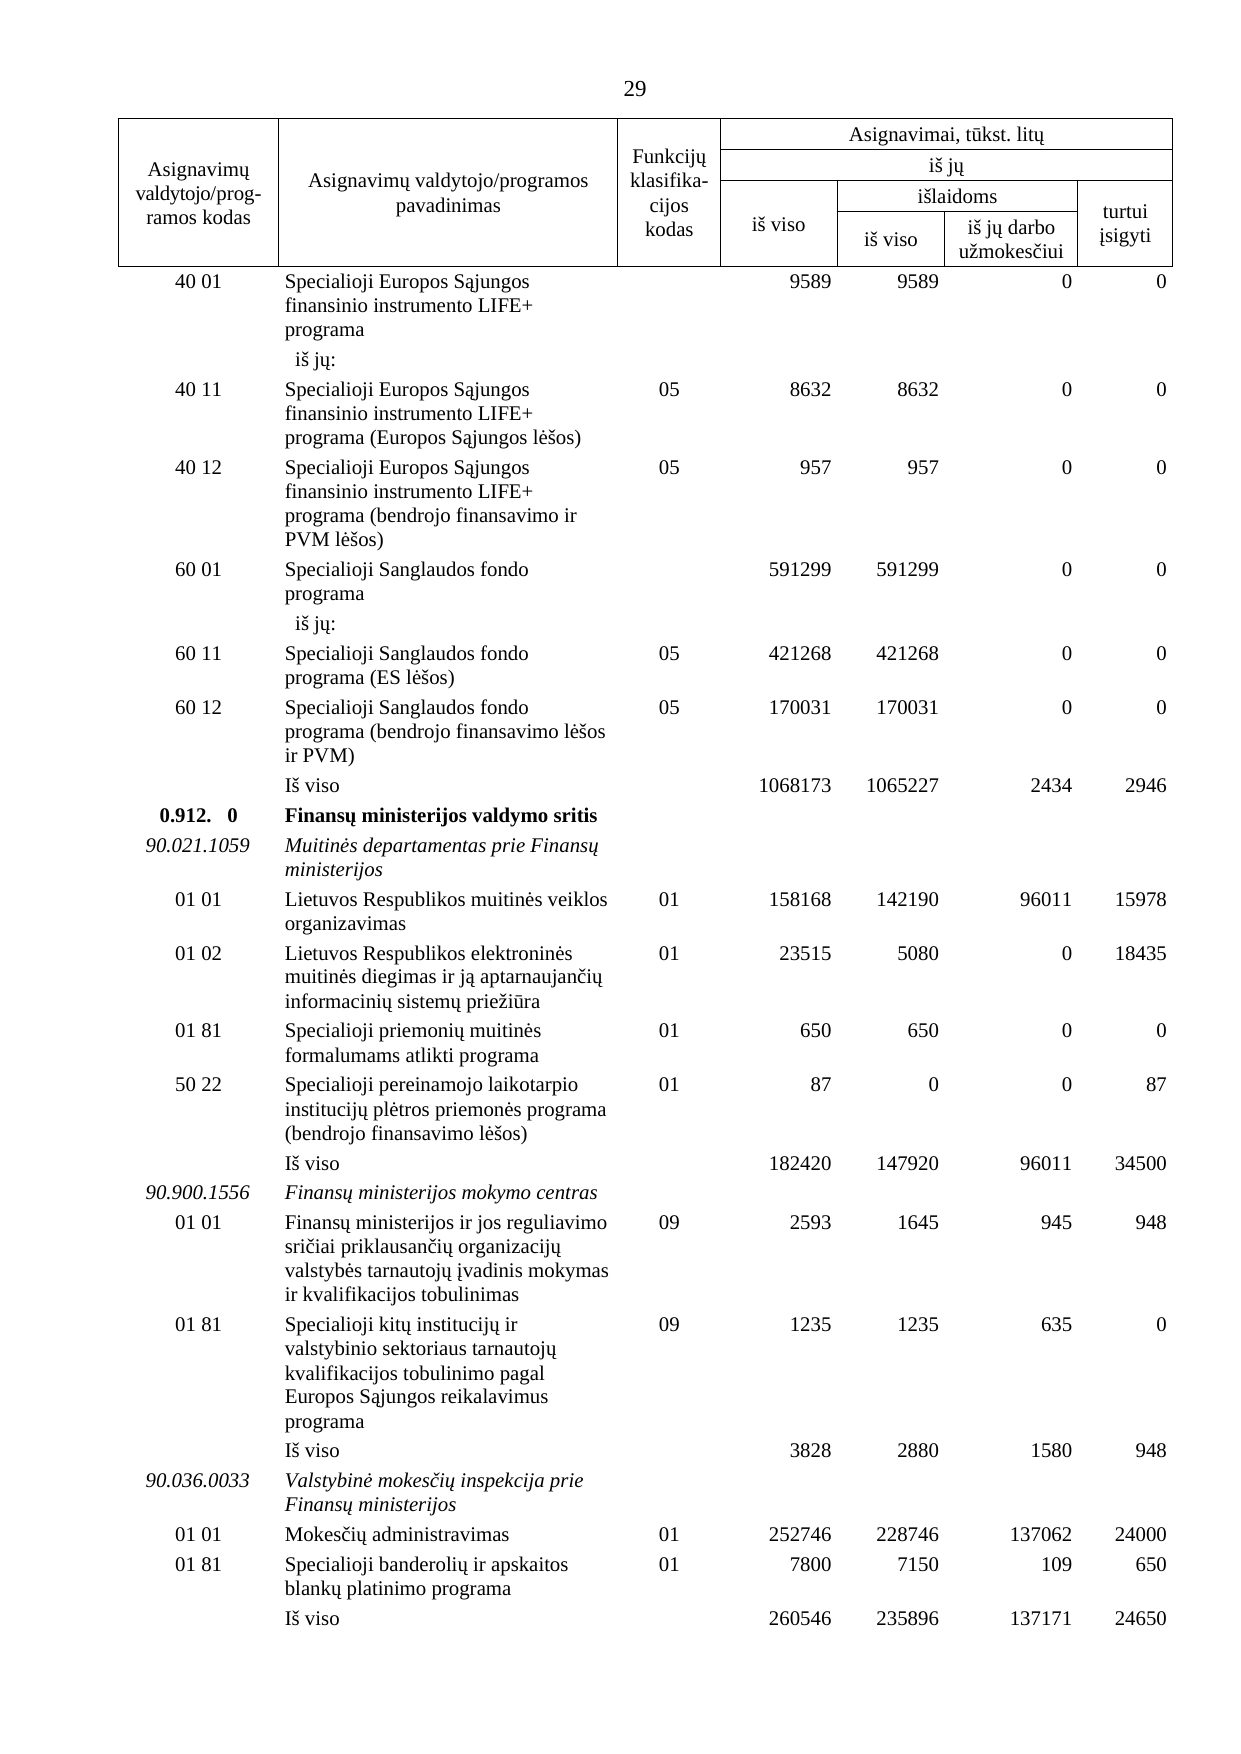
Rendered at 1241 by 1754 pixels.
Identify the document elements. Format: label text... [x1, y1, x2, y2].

table_cell [837, 830, 944, 883]
table_cell 0 [1078, 452, 1172, 554]
table_cell 01 [618, 938, 720, 1016]
table_cell 01 [618, 1549, 720, 1603]
table_cell 09 [618, 1309, 720, 1436]
table_cell 05 [618, 692, 720, 770]
table_cell 0 [945, 638, 1078, 692]
table_cell 0 [945, 374, 1078, 452]
table_cell [618, 1465, 720, 1519]
table_cell [618, 800, 720, 829]
table_cell 1235 [720, 1309, 837, 1436]
table_cell 01 01 [118, 1519, 278, 1549]
table_cell 40 01 [118, 267, 278, 344]
table_cell [837, 344, 944, 374]
table_cell 0 [945, 1070, 1078, 1147]
table_cell 0 [837, 1070, 944, 1147]
table_cell 0 [945, 452, 1078, 554]
table_cell turtui įsigyti [1078, 181, 1172, 266]
table_cell 60 12 [118, 692, 278, 770]
table_cell 1235 [837, 1309, 944, 1436]
table_cell [618, 1603, 720, 1633]
table_cell 158168 [720, 884, 837, 937]
table_cell 8632 [837, 374, 944, 452]
table_cell [618, 830, 720, 883]
table_cell Specialioji Sanglaudos fondo programa (ES lėšos) [279, 638, 618, 692]
table_cell 137171 [945, 1603, 1078, 1633]
table_cell 170031 [837, 692, 944, 770]
table_cell 635 [945, 1309, 1078, 1436]
table_cell 235896 [837, 1603, 944, 1633]
table_cell [1078, 608, 1172, 638]
table_cell 260546 [720, 1603, 837, 1633]
table_cell 90.900.1556 [118, 1178, 278, 1207]
table_cell iš jų [721, 150, 1172, 180]
table_cell [945, 1178, 1078, 1207]
table_cell 8632 [720, 374, 837, 452]
table_cell 3828 [720, 1436, 837, 1465]
table_cell Specialioji Europos Sąjungos finansinio instrumento LIFE+ programa (bendrojo finansavimo ir PVM lėšos) [279, 452, 618, 554]
table_cell 945 [945, 1207, 1078, 1309]
table_cell Iš viso [279, 1148, 618, 1177]
table_cell 591299 [720, 554, 837, 608]
table_cell 01 01 [118, 884, 278, 937]
table_cell 9589 [720, 267, 837, 344]
table_cell 252746 [720, 1519, 837, 1549]
table_cell Lietuvos Respublikos elektroninės muitinės diegimas ir ją aptarnaujančių informacinių sistemų priežiūra [279, 938, 618, 1016]
table_cell [945, 800, 1078, 829]
table_cell Finansų ministerijos mokymo centras [279, 1178, 618, 1207]
table_cell [118, 344, 278, 374]
table_cell 957 [837, 452, 944, 554]
table_cell 24650 [1078, 1603, 1172, 1633]
table_cell 1068173 [720, 770, 837, 800]
table_cell [720, 800, 837, 829]
table_cell 60 11 [118, 638, 278, 692]
table_cell 01 01 [118, 1207, 278, 1309]
table_cell 0 [1078, 638, 1172, 692]
table_cell 650 [720, 1016, 837, 1069]
table_header Asignavimų valdytojo/programos pavadinimas [279, 119, 617, 266]
table_cell 18435 [1078, 938, 1172, 1016]
table_cell 90.021.1059 [118, 830, 278, 883]
table_cell 0 [1078, 554, 1172, 608]
table_cell [837, 608, 944, 638]
table_cell 01 02 [118, 938, 278, 1016]
table_cell [118, 770, 278, 800]
table_cell Muitinės departamentas prie Finansų ministerijos [279, 830, 618, 883]
table_cell 147920 [837, 1148, 944, 1177]
table_cell 2593 [720, 1207, 837, 1309]
table_cell 0 [945, 554, 1078, 608]
table_cell 01 81 [118, 1549, 278, 1603]
table_cell iš jų: [279, 344, 618, 374]
table_cell [837, 1465, 944, 1519]
table_cell Iš viso [279, 770, 618, 800]
table_cell 7150 [837, 1549, 944, 1603]
table_cell 421268 [720, 638, 837, 692]
table_cell 01 [618, 1016, 720, 1069]
table_cell 96011 [945, 884, 1078, 937]
table_cell 0 [1078, 267, 1172, 344]
table_cell Specialioji banderolių ir apskaitos blankų platinimo programa [279, 1549, 618, 1603]
table_cell 1645 [837, 1207, 944, 1309]
table_cell 2880 [837, 1436, 944, 1465]
table_cell 948 [1078, 1436, 1172, 1465]
table_cell 957 [720, 452, 837, 554]
table_cell Specialioji Europos Sąjungos finansinio instrumento LIFE+ programa (Europos Sąjungos lėšos) [279, 374, 618, 452]
table_cell 34500 [1078, 1148, 1172, 1177]
table_cell [720, 1465, 837, 1519]
table_cell 24000 [1078, 1519, 1172, 1549]
table_cell 05 [618, 374, 720, 452]
table_cell 0.912. 0 [118, 800, 278, 829]
table_cell 01 [618, 1070, 720, 1147]
table_cell [720, 830, 837, 883]
table_cell Specialioji priemonių muitinės formalumams atlikti programa [279, 1016, 618, 1069]
table_cell [720, 344, 837, 374]
table_cell [945, 1465, 1078, 1519]
table_cell 0 [945, 692, 1078, 770]
table_header Funkcijų klasifika-cijos kodas [618, 119, 720, 266]
table_cell [118, 1603, 278, 1633]
table_header Asignavimai, tūkst. litų [721, 119, 1172, 149]
table_cell 0 [1078, 692, 1172, 770]
table_cell 09 [618, 1207, 720, 1309]
table_cell 9589 [837, 267, 944, 344]
table_cell 01 [618, 1519, 720, 1549]
table_cell [837, 1178, 944, 1207]
table_cell Specialioji kitų institucijų ir valstybinio sektoriaus tarnautojų kvalifikacijos tobulinimo pagal Europos Sąjungos reikalavimus programa [279, 1309, 618, 1436]
table_cell [618, 1178, 720, 1207]
table_cell [945, 608, 1078, 638]
table_cell 142190 [837, 884, 944, 937]
table_cell [618, 1148, 720, 1177]
table_cell 591299 [837, 554, 944, 608]
table_cell išlaidoms [838, 181, 1077, 211]
table_cell Finansų ministerijos ir jos reguliavimo sričiai priklausančių organizacijų valstybės tarnautojų įvadinis mokymas ir kvalifikacijos tobulinimas [279, 1207, 618, 1309]
table_cell 5080 [837, 938, 944, 1016]
table_cell 01 81 [118, 1309, 278, 1436]
table_cell 1580 [945, 1436, 1078, 1465]
table_cell 87 [1078, 1070, 1172, 1147]
table_cell 170031 [720, 692, 837, 770]
table_cell [618, 267, 720, 344]
table_cell Iš viso [279, 1436, 618, 1465]
table_cell 421268 [837, 638, 944, 692]
table_cell [618, 770, 720, 800]
table_cell Specialioji Europos Sąjungos finansinio instrumento LIFE+ programa [279, 267, 618, 344]
table_cell 96011 [945, 1148, 1078, 1177]
table_cell Specialioji Sanglaudos fondo programa (bendrojo finansavimo lėšos ir PVM) [279, 692, 618, 770]
table_cell 182420 [720, 1148, 837, 1177]
table_cell iš viso [838, 212, 944, 266]
table_cell Iš viso [279, 1603, 618, 1633]
table_cell [1078, 1465, 1172, 1519]
table_cell Mokesčių administravimas [279, 1519, 618, 1549]
table_cell 0 [1078, 374, 1172, 452]
table_cell Specialioji Sanglaudos fondo programa [279, 554, 618, 608]
table_header Asignavimų valdytojo/prog-ramos kodas [119, 119, 278, 266]
table_cell Valstybinė mokesčių inspekcija prie Finansų ministerijos [279, 1465, 618, 1519]
table_cell 50 22 [118, 1070, 278, 1147]
table_cell 948 [1078, 1207, 1172, 1309]
table_cell [618, 344, 720, 374]
table_cell [1078, 344, 1172, 374]
table_cell 15978 [1078, 884, 1172, 937]
table_cell 23515 [720, 938, 837, 1016]
table_cell [1078, 1178, 1172, 1207]
table_cell Finansų ministerijos valdymo sritis [279, 800, 618, 829]
table_cell [118, 1436, 278, 1465]
table_cell [1078, 830, 1172, 883]
table_cell [1078, 800, 1172, 829]
table_cell [618, 608, 720, 638]
table_cell 05 [618, 638, 720, 692]
table_cell 0 [1078, 1309, 1172, 1436]
table_cell 650 [1078, 1549, 1172, 1603]
table_cell 05 [618, 452, 720, 554]
table_cell 40 12 [118, 452, 278, 554]
table_cell [618, 1436, 720, 1465]
table_cell 0 [945, 938, 1078, 1016]
table_cell 01 81 [118, 1016, 278, 1069]
table_cell [945, 344, 1078, 374]
table_cell 87 [720, 1070, 837, 1147]
table_cell 40 11 [118, 374, 278, 452]
table_cell 7800 [720, 1549, 837, 1603]
table_cell [837, 800, 944, 829]
table_cell 137062 [945, 1519, 1078, 1549]
table_cell Lietuvos Respublikos muitinės veiklos organizavimas [279, 884, 618, 937]
table_cell [618, 554, 720, 608]
table_cell [118, 608, 278, 638]
table_cell iš viso [721, 181, 837, 266]
table_cell 0 [945, 267, 1078, 344]
table_cell 650 [837, 1016, 944, 1069]
table_cell [720, 1178, 837, 1207]
table_cell 60 01 [118, 554, 278, 608]
table_cell 109 [945, 1549, 1078, 1603]
table_cell iš jų: [279, 608, 618, 638]
table_cell 2946 [1078, 770, 1172, 800]
table_cell 01 [618, 884, 720, 937]
table_cell [945, 830, 1078, 883]
table_cell 0 [945, 1016, 1078, 1069]
table_cell 0 [1078, 1016, 1172, 1069]
table_cell iš jų darbo užmokesčiui [945, 212, 1077, 266]
table_cell 2434 [945, 770, 1078, 800]
table_cell 90.036.0033 [118, 1465, 278, 1519]
table_cell 1065227 [837, 770, 944, 800]
table_cell [720, 608, 837, 638]
table_cell Specialioji pereinamojo laikotarpio institucijų plėtros priemonės programa (bendrojo finansavimo lėšos) [279, 1070, 618, 1147]
table_cell [118, 1148, 278, 1177]
table_cell 228746 [837, 1519, 944, 1549]
